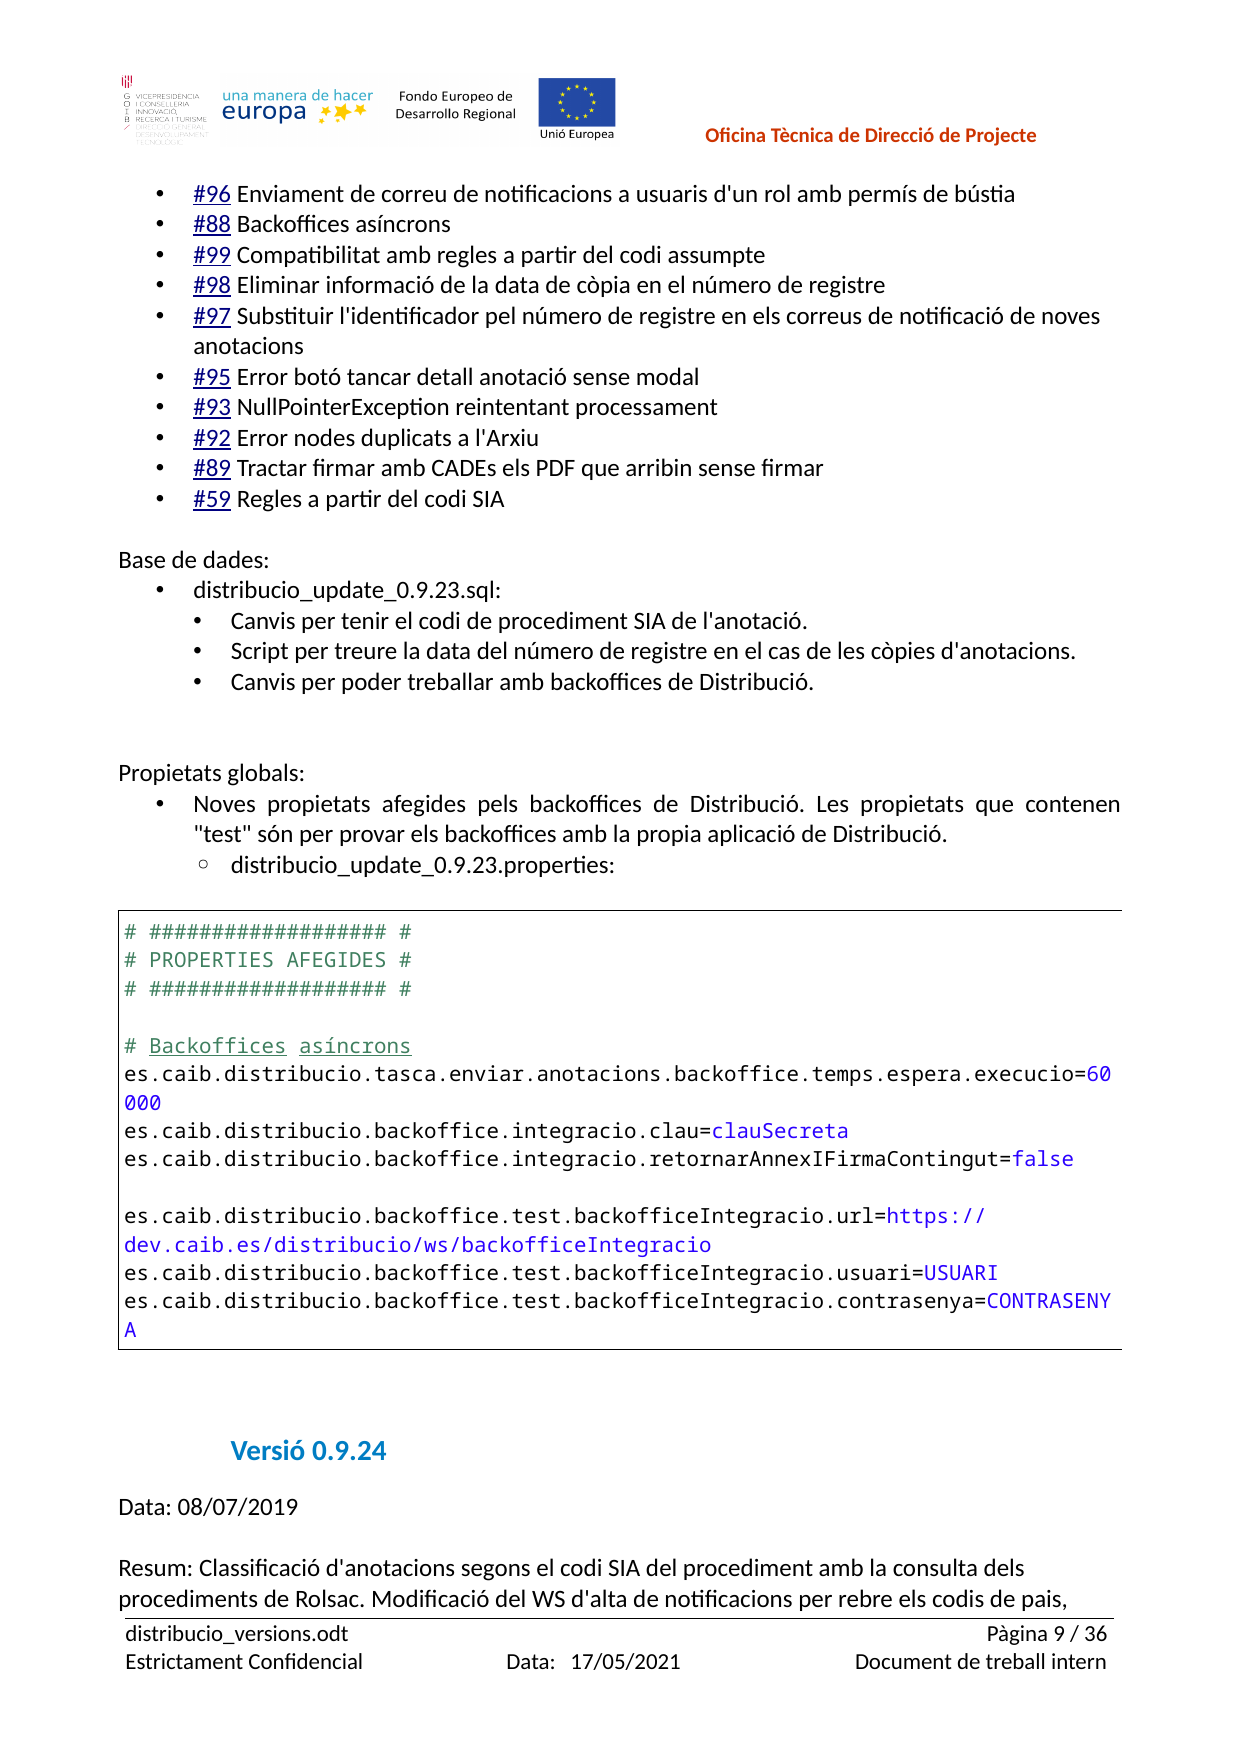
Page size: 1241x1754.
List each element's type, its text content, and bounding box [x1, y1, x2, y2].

table_header # ################### # # PROPERTIES AFEGIDES # # ################### # # Backoffices asíncrons es.caib.distribucio.tasca.enviar.anotacions.backoffice.temps.espera.execucio=60000 es.caib.distribucio.backoffice.integracio.clau=clauSecreta es.caib.distribucio.backoffice.integracio.retornarAnnexIFirmaContingut=false es.caib.distribucio.backoffice.test.backofficeIntegracio.url=https://dev.caib.es/distribucio/ws/backofficeIntegracio es.caib.distribucio.backoffice.test.backofficeIntegracio.usuari=USUARI es.caib.distribucio.backoffice.test.backofficeIntegracio.contrasenya=CONTRASENYA [119, 911, 1122, 1349]
subtitle Versió 0.9.24 [153, 1432, 1122, 1468]
list Canvis per poder treballar amb backoffices de Distribució. [193, 666, 1122, 697]
list #96 Enviament de correu de notificacions a usuaris d'un rol amb permís de bústia [156, 178, 1122, 208]
list #95 Error botó tancar detall anotació sense modal [156, 361, 1122, 391]
list #93 NullPointerException reintentant processament [156, 391, 1122, 422]
list Noves propietats afegides pels backoffices de Distribució. Les propietats que contenen "test" són per provar els backoffices amb la propia aplicació de Distribució. [156, 788, 1122, 849]
picture [219, 73, 621, 147]
text Data: 08/07/2019 [118, 1491, 1122, 1522]
list distribucio_update_0.9.23.sql: [156, 574, 1122, 605]
list distribucio_update_0.9.23.properties: [193, 849, 1122, 880]
text Base de dades: [118, 544, 1122, 574]
list #99 Compatibilitat amb regles a partir del codi assumpte [156, 239, 1122, 269]
list #59 Regles a partir del codi SIA [156, 483, 1122, 513]
list #92 Error nodes duplicats a l'Arxiu [156, 422, 1122, 452]
text Resum: Classificació d'anotacions segons el codi SIA del procediment amb la consulta dels procediments de Rolsac. Modificació del WS d'alta de notificacions per rebre els codis de pais, [118, 1552, 1122, 1613]
list Canvis per tenir el codi de procediment SIA de l'anotació. [193, 605, 1122, 636]
list #97 Substituir l'identificador pel número de registre en els correus de notificació de noves anotacions [156, 300, 1122, 361]
list #98 Eliminar informació de la data de còpia en el número de registre [156, 269, 1122, 300]
text Propietats globals: [118, 758, 1122, 788]
list #89 Tractar firmar amb CADEs els PDF que arribin sense firmar [156, 452, 1122, 483]
picture [118, 73, 213, 147]
list Script per treure la data del número de registre en el cas de les còpies d'anotacions. [193, 636, 1122, 666]
list #88 Backoffices asíncrons [156, 208, 1122, 239]
